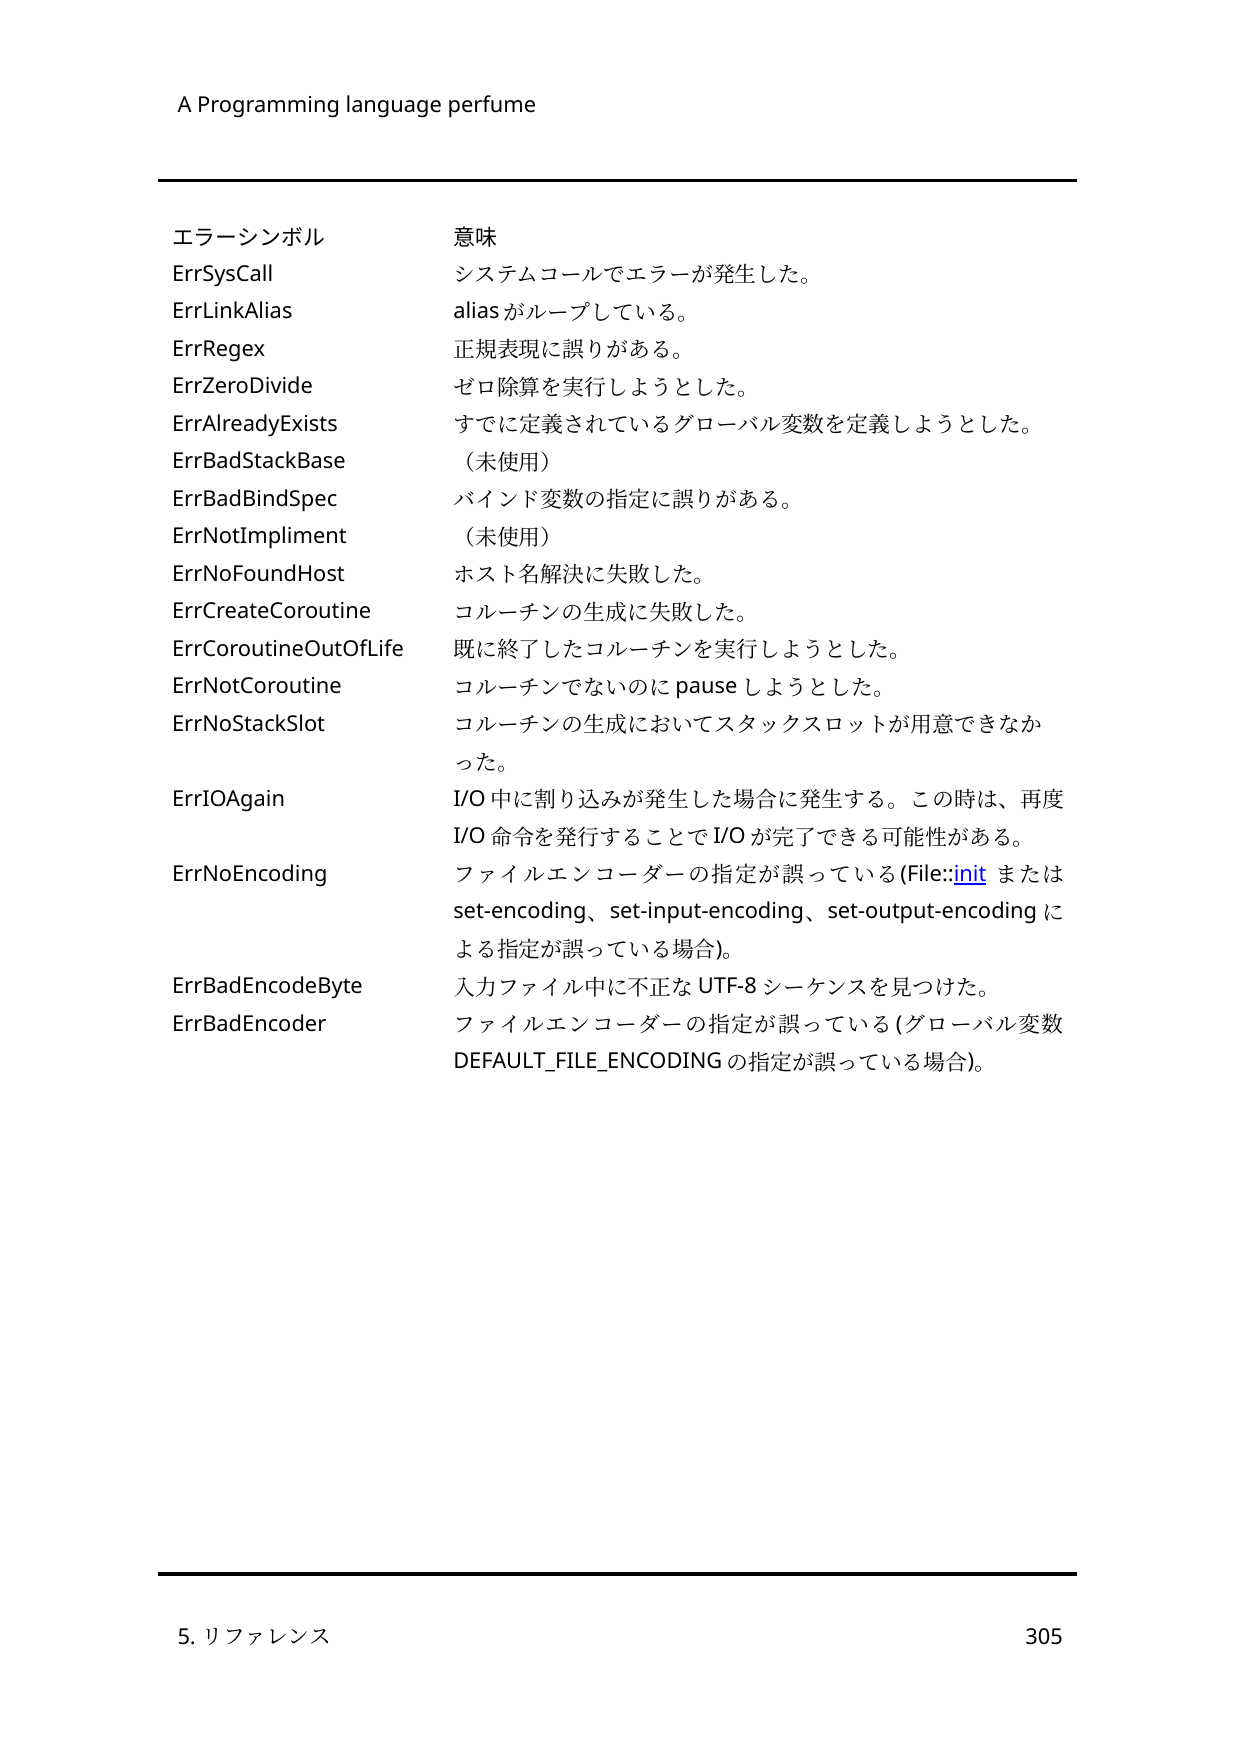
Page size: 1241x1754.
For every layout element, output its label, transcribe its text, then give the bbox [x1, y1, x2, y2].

table_cell ErrNoFoundHost [172, 554, 453, 592]
table_cell ErrNoStackSlot [172, 704, 453, 779]
table_cell （未使用） [453, 442, 1064, 479]
table_cell バインド変数の指定に誤りがある。 [453, 479, 1064, 517]
table_cell （未使用） [453, 517, 1064, 554]
table_cell ErrBadEncodeByte [172, 967, 453, 1004]
table_cell コルーチンの生成に失敗した。 [453, 592, 1064, 629]
table_cell ファイルエンコーダーの指定が誤っている(グローバル変数DEFAULT_FILE_ENCODINGの指定が誤っている場合)。 [453, 1004, 1064, 1079]
table_cell 意味 [453, 217, 1064, 254]
table_cell コルーチンでないのにpauseしようとした。 [453, 667, 1064, 704]
table_cell ホスト名解決に失敗した。 [453, 554, 1064, 592]
table_cell ErrBadBindSpec [172, 479, 453, 517]
table_cell ErrCreateCoroutine [172, 592, 453, 629]
table_cell I/O中に割り込みが発生した場合に発生する。この時は、再度I/O命令を発行することでI/Oが完了できる可能性がある。 [453, 779, 1064, 854]
table_cell 正規表現に誤りがある。 [453, 329, 1064, 367]
table_cell ErrNotImpliment [172, 517, 453, 554]
table_cell aliasがループしている。 [453, 292, 1064, 329]
table_cell ファイルエンコーダーの指定が誤っている(File::init またはset-encoding、set-input-encoding、set-output-encodingによる指定が誤っている場合)。 [453, 854, 1064, 967]
table_cell ゼロ除算を実行しようとした。 [453, 367, 1064, 404]
table_cell ErrSysCall [172, 254, 453, 292]
table_cell コルーチンの生成においてスタックスロットが用意できなか った。 [453, 704, 1064, 779]
table_cell すでに定義されているグローバル変数を定義しようとした。 [453, 404, 1064, 442]
table_cell ErrZeroDivide [172, 367, 453, 404]
table_cell エラーシンボル [172, 217, 453, 254]
table_cell ErrBadEncoder [172, 1004, 453, 1079]
table_cell ErrRegex [172, 329, 453, 367]
table_cell ErrCoroutineOutOfLife [172, 629, 453, 667]
table_cell ErrAlreadyExists [172, 404, 453, 442]
table_cell ErrNoEncoding [172, 854, 453, 967]
table_cell システムコールでエラーが発生した。 [453, 254, 1064, 292]
table_cell ErrLinkAlias [172, 292, 453, 329]
table_cell ErrBadStackBase [172, 442, 453, 479]
table_cell ErrIOAgain [172, 779, 453, 854]
table_cell 既に終了したコルーチンを実行しようとした。 [453, 629, 1064, 667]
table_cell 入力ファイル中に不正なUTF-8シーケンスを見つけた。 [453, 967, 1064, 1004]
table_cell ErrNotCoroutine [172, 667, 453, 704]
